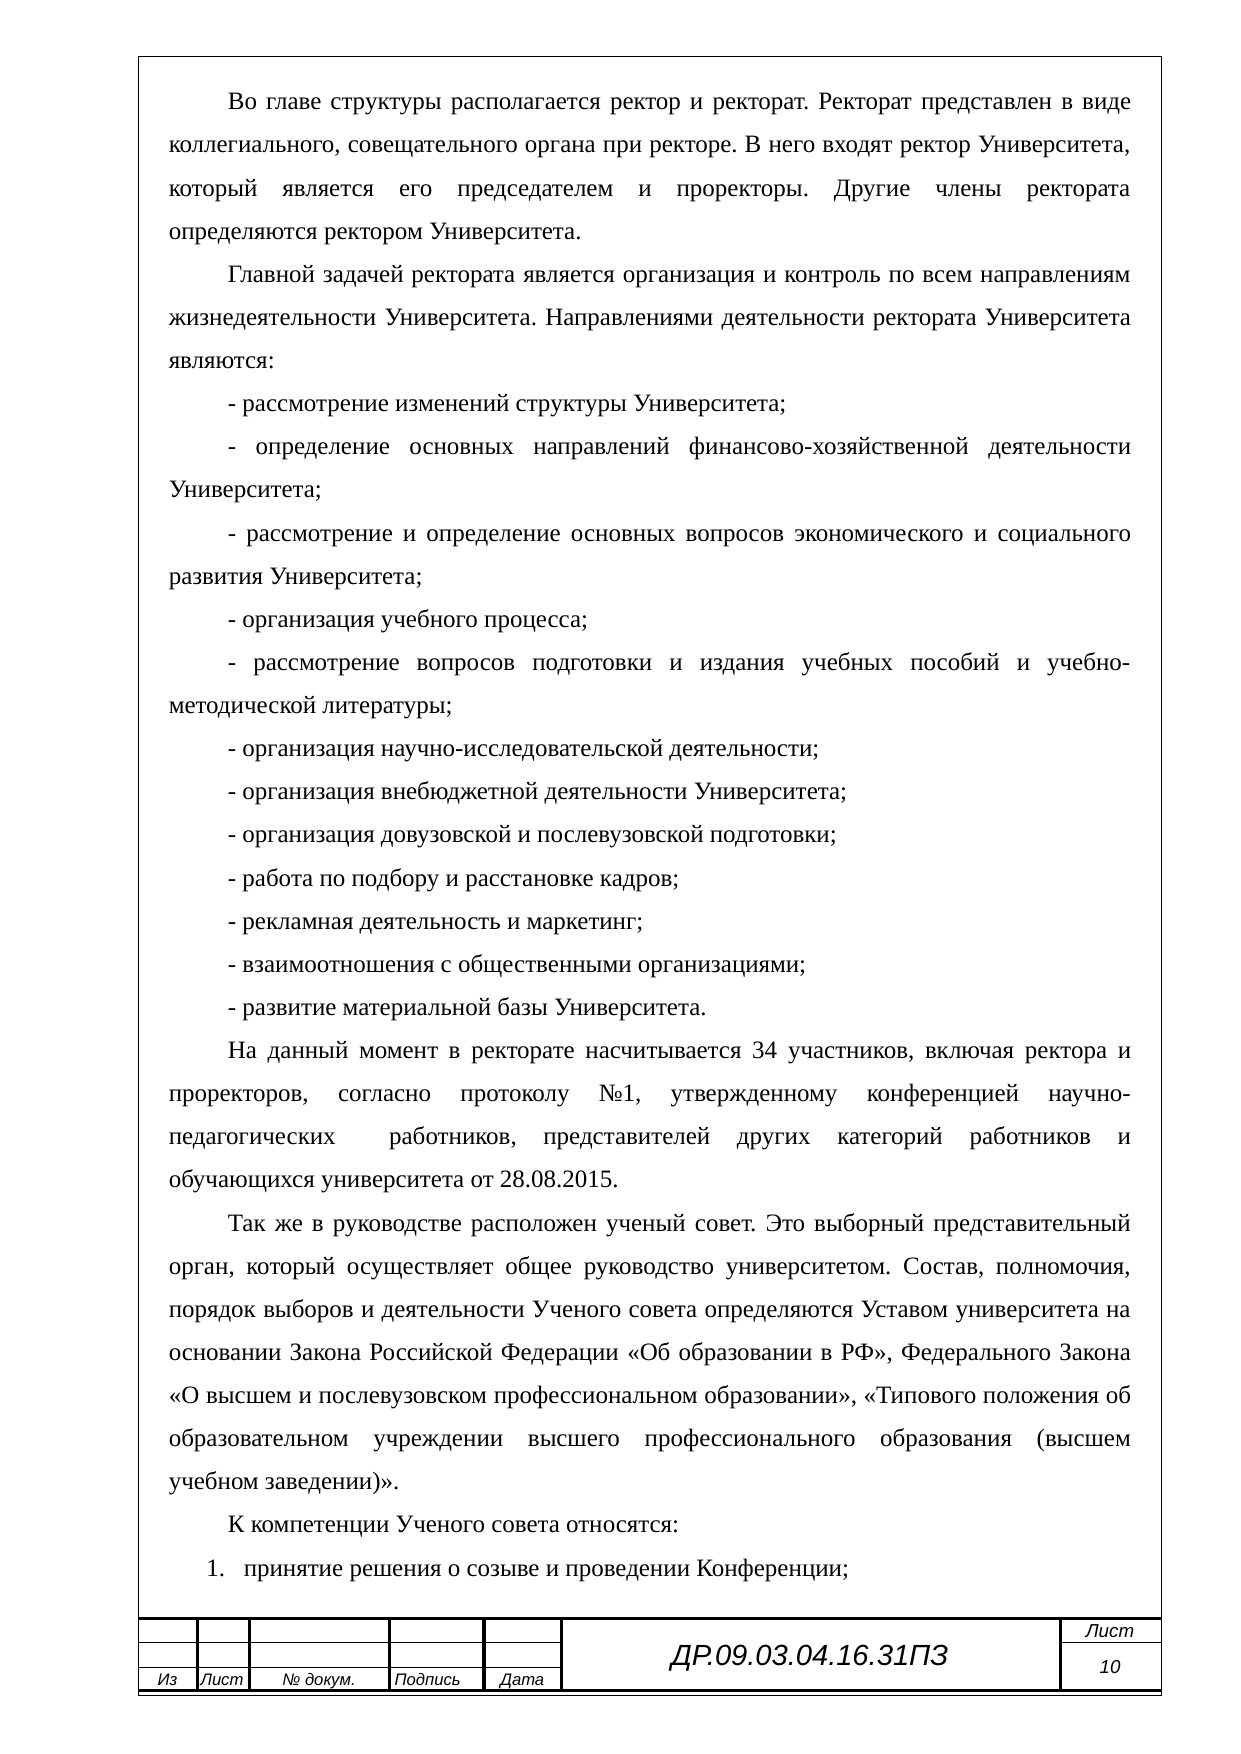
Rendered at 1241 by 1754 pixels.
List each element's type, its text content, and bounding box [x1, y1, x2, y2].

text - организация учебного процесса; [168, 604, 1132, 633]
text На данный момент в ректорате насчитывается 34 участников, включая ректора и проректоров, согласно протоколу №1, утвержденному конференцией научно-педагогических работников, представителей других категорий работников и обучающихся университета от 28.08.2015. [168, 1035, 1132, 1193]
text - взаимоотношения с общественными организациями; [168, 949, 1132, 978]
text Во главе структуры располагается ректор и ректорат. Ректорат представлен в виде коллегиального, совещательного органа при ректоре. В него входят ректор Университета, который является его председателем и проректоры. Другие члены ректората определяются ректором Университета. [168, 86, 1132, 244]
text Главной задачей ректората является организация и контроль по всем направлениям жизнедеятельности Университета. Направлениями деятельности ректората Университета являются: [168, 259, 1132, 374]
text - организация научно-исследовательской деятельности; [168, 733, 1132, 762]
text - рассмотрение и определение основных вопросов экономического и социального развития Университета; [168, 518, 1132, 589]
text К компетенции Ученого совета относятся: [168, 1509, 1132, 1538]
text - рекламная деятельность и маркетинг; [168, 906, 1132, 934]
text - рассмотрение изменений структуры Университета; [168, 388, 1132, 417]
text - рассмотрение вопросов подготовки и издания учебных пособий и учебно-методической литературы; [168, 647, 1132, 719]
text - организация внебюджетной деятельности Университета; [168, 776, 1132, 805]
text Так же в руководстве расположен ученый совет. Это выборный представительный орган, который осуществляет общее руководство университетом. Состав, полномочия, порядок выборов и деятельности Ученого совета определяются Уставом университета на основании Закона Российской Федерации «Об образовании в РФ», Федерального Закона «О высшем и послевузовском профессиональном образовании», «Типового положения об образовательном учреждении высшего профессионального образования (высшем учебном заведении)». [168, 1208, 1132, 1495]
text - организация довузовской и послевузовской подготовки; [168, 819, 1132, 848]
list принятие решения о созыве и проведении Конференции; [206, 1553, 1132, 1581]
text - развитие материальной базы Университета. [168, 992, 1132, 1021]
text - работа по подбору и расстановке кадров; [168, 863, 1132, 891]
text - определение основных направлений финансово-хозяйственной деятельности Университета; [168, 431, 1132, 503]
